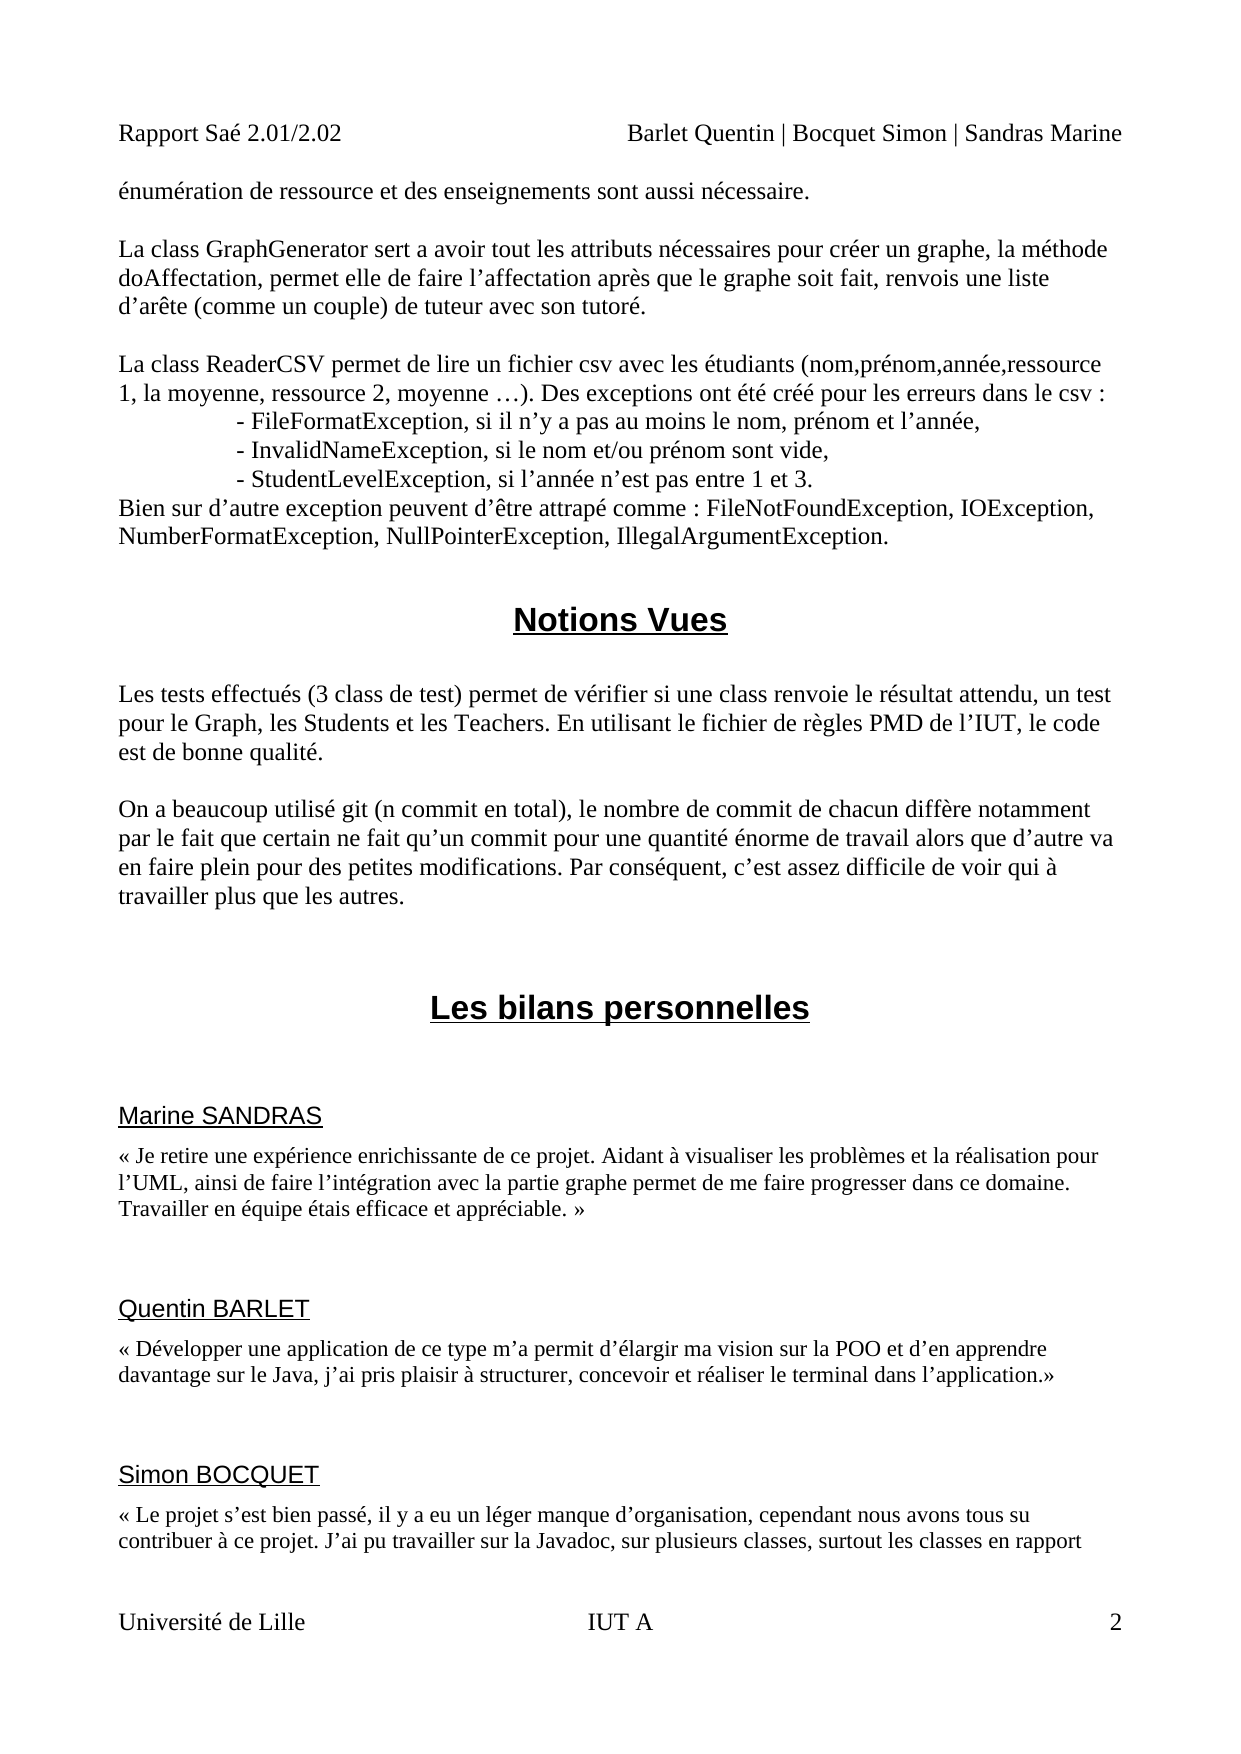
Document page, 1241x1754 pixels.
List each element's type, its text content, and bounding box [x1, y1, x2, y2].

text La class ReaderCSV permet de lire un fichier csv avec les étudiants (nom,prénom,année,ressource 1, la moyenne, ressource 2, moyenne …). Des exceptions ont été créé pour les erreurs dans le csv : [118, 349, 1122, 406]
text La class GraphGenerator sert a avoir tout les attributs nécessaires pour créer un graphe, la méthode doAffectation, permet elle de faire l’affectation après que le graphe soit fait, renvois une liste d’arête (comme un couple) de tuteur avec son tutoré. [118, 234, 1122, 320]
text « Je retire une expérience enrichissante de ce projet. Aidant à visualiser les problèmes et la réalisation pour l’UML, ainsi de faire l’intégration avec la partie graphe permet de me faire progresser dans ce domaine. Travailler en équipe étais efficace et appréciable. » [118, 1142, 1122, 1222]
subtitle Les bilans personnelles [118, 988, 1122, 1027]
text Bien sur d’autre exception peuvent d’être attrapé comme : FileNotFoundException, IOException, NumberFormatException, NullPointerException, IllegalArgumentException. [118, 493, 1122, 550]
text - FileFormatException, si il n’y a pas au moins le nom, prénom et l’année, [236, 406, 1122, 435]
text « Le projet s’est bien passé, il y a eu un léger manque d’organisation, cependant nous avons tous su contribuer à ce projet. J’ai pu travailler sur la Javadoc, sur plusieurs classes, surtout les classes en rapport [118, 1501, 1122, 1554]
text On a beaucoup utilisé git (n commit en total), le nombre de commit de chacun diffère notamment par le fait que certain ne fait qu’un commit pour une quantité énorme de travail alors que d’autre va en faire plein pour des petites modifications. Par conséquent, c’est assez difficile de voir qui à travailler plus que les autres. [118, 794, 1122, 909]
subtitle Marine SANDRAS [118, 1101, 1122, 1130]
subtitle Simon BOCQUET [118, 1460, 1122, 1488]
text - InvalidNameException, si le nom et/ou prénom sont vide, [236, 435, 1122, 464]
subtitle Notions Vues [118, 600, 1122, 638]
text - StudentLevelException, si l’année n’est pas entre 1 et 3. [236, 464, 1122, 493]
text énumération de ressource et des enseignements sont aussi nécessaire. [118, 176, 1122, 205]
text « Développer une application de ce type m’a permit d’élargir ma vision sur la POO et d’en apprendre davantage sur le Java, j’ai pris plaisir à structurer, concevoir et réaliser le terminal dans l’application.» [118, 1335, 1122, 1388]
subtitle Quentin BARLET [118, 1294, 1122, 1322]
text Les tests effectués (3 class de test) permet de vérifier si une class renvoie le résultat attendu, un test pour le Graph, les Students et les Teachers. En utilisant le fichier de règles PMD de l’IUT, le code est de bonne qualité. [118, 679, 1122, 766]
